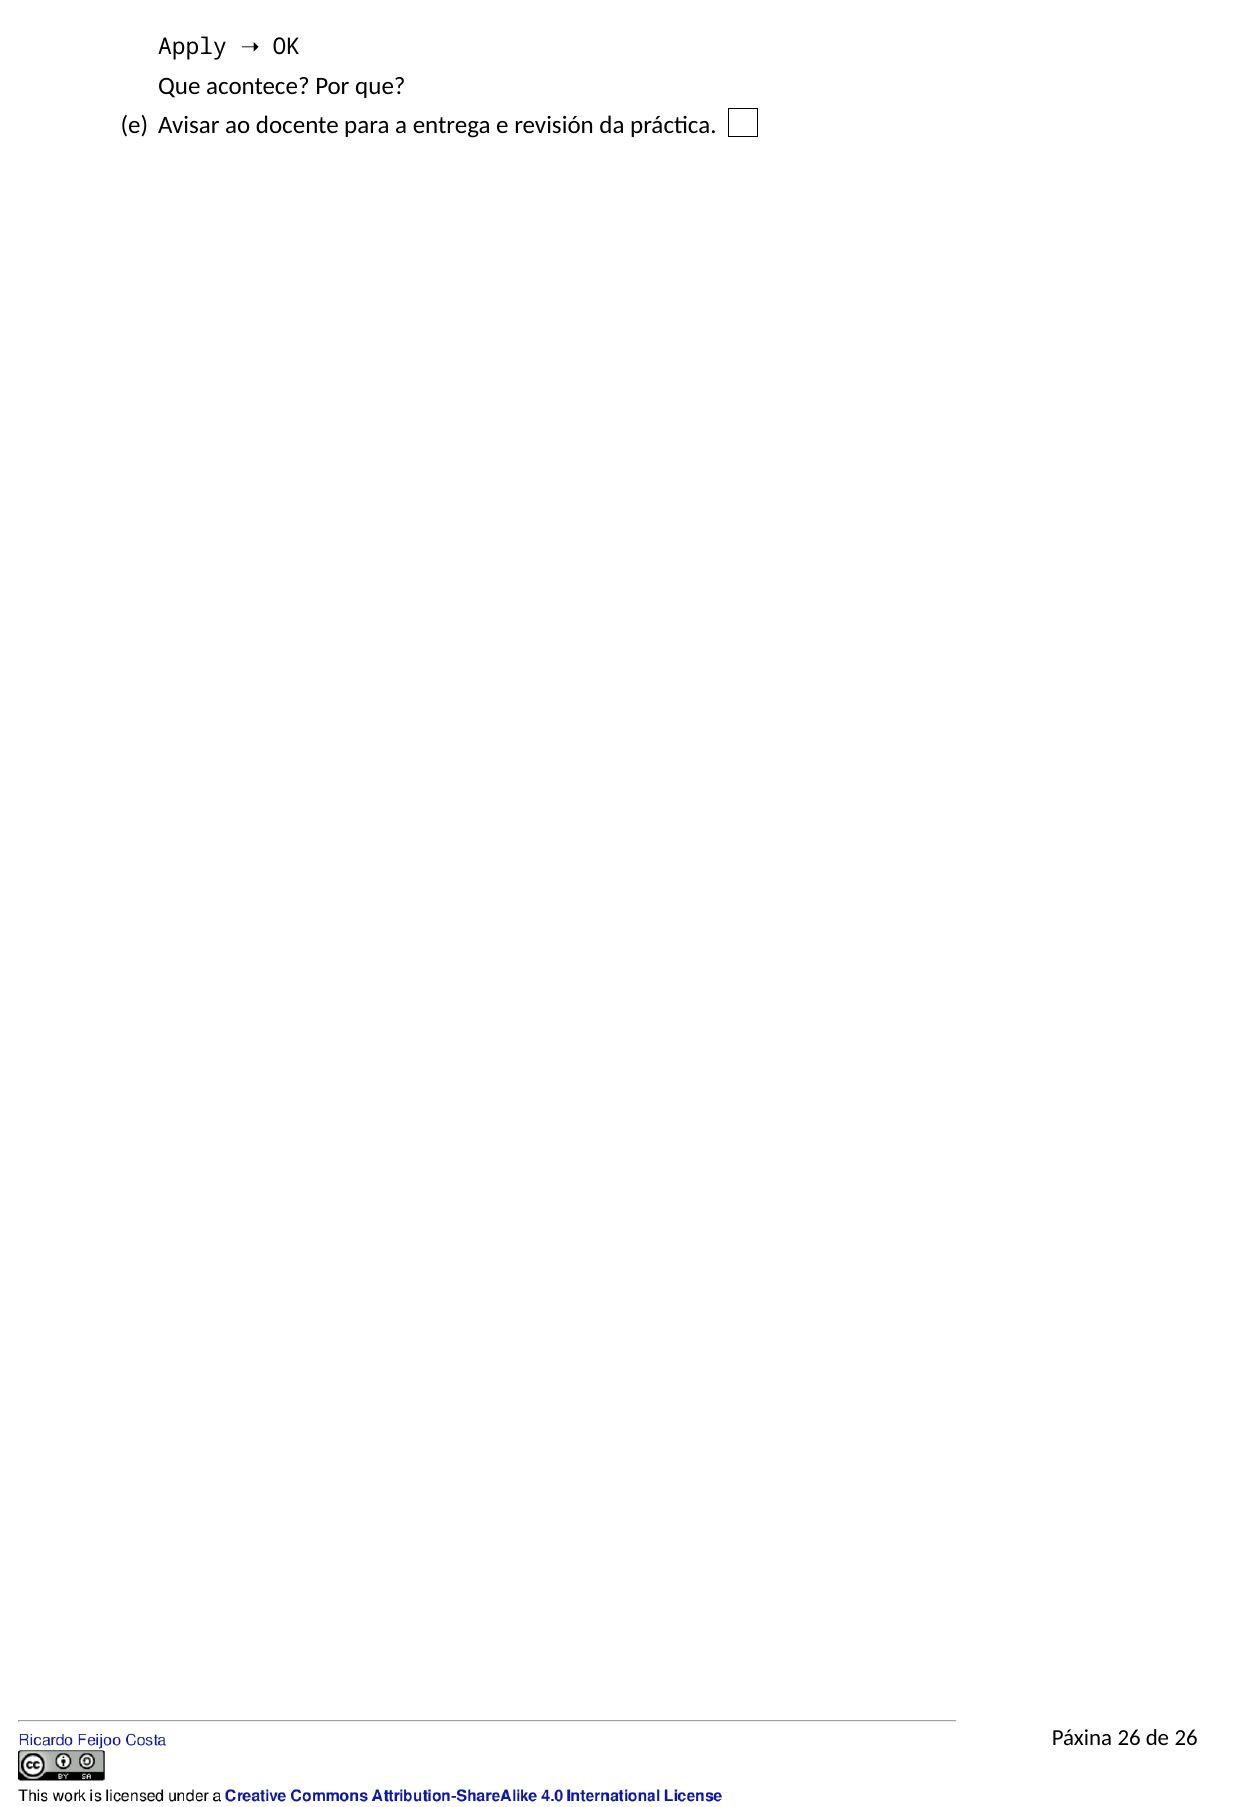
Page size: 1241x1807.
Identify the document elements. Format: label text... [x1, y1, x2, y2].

list Apply ➝ OK [120, 30, 1197, 61]
list Que acontece? Por que? [120, 70, 1197, 100]
list Avisar ao docente para a entrega e revisión da práctica. [120, 109, 1197, 140]
picture [8, 1715, 957, 1806]
